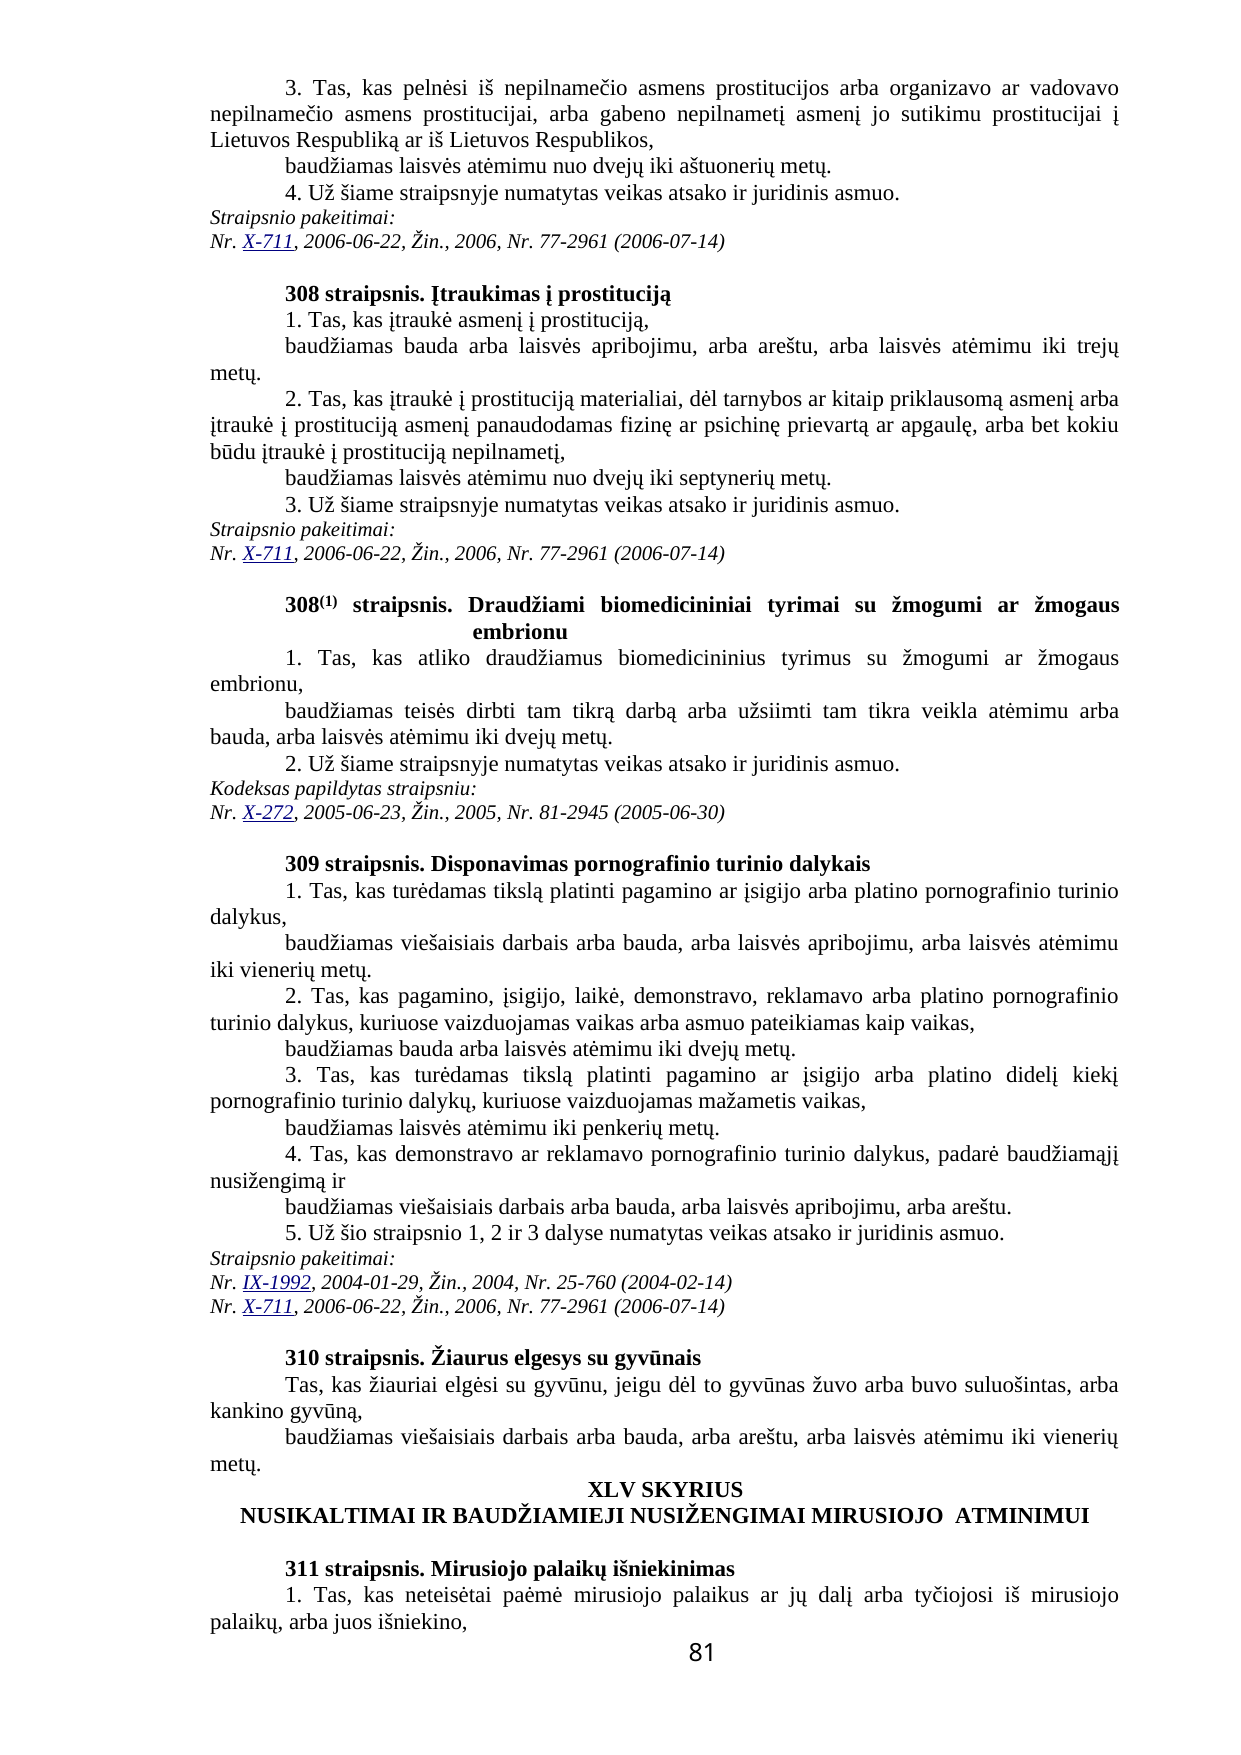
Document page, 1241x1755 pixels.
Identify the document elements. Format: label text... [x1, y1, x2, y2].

text 310 straipsnis. Žiaurus elgesys su gyvūnais [210, 1344, 1120, 1371]
text baudžiamas laisvės atėmimu nuo dvejų iki aštuonerių metų. [210, 153, 1120, 179]
text 2. Tas, kas pagamino, įsigijo, laikė, demonstravo, reklamavo arba platino pornografinio turinio dalykus, kuriuose vaizduojamas vaikas arba asmuo pateikiamas kaip vaikas, [210, 982, 1120, 1035]
text baudžiamas viešaisiais darbais arba bauda, arba areštu, arba laisvės atėmimu iki vienerių metų. [210, 1423, 1120, 1476]
text 1. Tas, kas turėdamas tikslą platinti pagamino ar įsigijo arba platino pornografinio turinio dalykus, [210, 877, 1120, 929]
text 3. Tas, kas pelnėsi iš nepilnamečio asmens prostitucijos arba organizavo ar vadovavo nepilnamečio asmens prostitucijai, arba gabeno nepilnametį asmenį jo sutikimu prostitucijai į Lietuvos Respubliką ar iš Lietuvos Respublikos, [210, 73, 1120, 153]
text 2. Už šiame straipsnyje numatytas veikas atsako ir juridinis asmuo. [210, 749, 1120, 776]
text baudžiamas viešaisiais darbais arba bauda, arba laisvės apribojimu, arba areštu. [210, 1193, 1120, 1219]
text 1. Tas, kas atliko draudžiamus biomedicininius tyrimus su žmogumi ar žmogaus embrionu, [210, 644, 1120, 697]
text XLV SKYRIUS [210, 1476, 1120, 1502]
text 308 straipsnis. Įtraukimas į prostituciją [210, 280, 1120, 306]
text 5. Už šio straipsnio 1, 2 ir 3 dalyse numatytas veikas atsako ir juridinis asmuo. [210, 1219, 1120, 1246]
text 308(1) straipsnis. Draudžiami biomedicininiai tyrimai su žmogumi ar žmogaus embrionu [285, 591, 1120, 644]
text Nr. X-711, 2006-06-22, Žin., 2006, Nr. 77-2961 (2006-07-14) [210, 229, 1120, 253]
text 311 straipsnis. Mirusiojo palaikų išniekinimas [210, 1555, 1120, 1581]
text 3. Tas, kas turėdamas tikslą platinti pagamino ar įsigijo arba platino didelį kiekį pornografinio turinio dalykų, kuriuose vaizduojamas mažametis vaikas, [210, 1061, 1120, 1114]
text 309 straipsnis. Disponavimas pornografinio turinio dalykais [285, 850, 1120, 877]
text 4. Tas, kas demonstravo ar reklamavo pornografinio turinio dalykus, padarė baudžiamąjį nusižengimą ir [210, 1140, 1120, 1193]
text baudžiamas laisvės atėmimu iki penkerių metų. [210, 1114, 1120, 1140]
text Nr. IX-1992, 2004-01-29, Žin., 2004, Nr. 25-760 (2004-02-14) [210, 1270, 1120, 1294]
text baudžiamas teisės dirbti tam tikrą darbą arba užsiimti tam tikra veikla atėmimu arba bauda, arba laisvės atėmimu iki dvejų metų. [210, 697, 1120, 749]
text 3. Už šiame straipsnyje numatytas veikas atsako ir juridinis asmuo. [210, 491, 1120, 517]
text 1. Tas, kas įtraukė asmenį į prostituciją, [210, 306, 1120, 332]
text Nr. X-711, 2006-06-22, Žin., 2006, Nr. 77-2961 (2006-07-14) [210, 1294, 1120, 1318]
text baudžiamas bauda arba laisvės atėmimu iki dvejų metų. [210, 1035, 1120, 1061]
text 4. Už šiame straipsnyje numatytas veikas atsako ir juridinis asmuo. [210, 179, 1120, 205]
text Tas, kas žiauriai elgėsi su gyvūnu, jeigu dėl to gyvūnas žuvo arba buvo suluošintas, arba kankino gyvūną, [210, 1371, 1120, 1423]
text baudžiamas viešaisiais darbais arba bauda, arba laisvės apribojimu, arba laisvės atėmimu iki vienerių metų. [210, 929, 1120, 982]
text baudžiamas laisvės atėmimu nuo dvejų iki septynerių metų. [210, 464, 1120, 491]
text 2. Tas, kas įtraukė į prostituciją materialiai, dėl tarnybos ar kitaip priklausomą asmenį arba įtraukė į prostituciją asmenį panaudodamas fizinę ar psichinę prievartą ar apgaulę, arba bet kokiu būdu įtraukė į prostituciją nepilnametį, [210, 385, 1120, 464]
text Straipsnio pakeitimai: [210, 517, 1120, 541]
text 1. Tas, kas neteisėtai paėmė mirusiojo palaikus ar jų dalį arba tyčiojosi iš mirusiojo palaikų, arba juos išniekino, [210, 1581, 1120, 1634]
text Straipsnio pakeitimai: [210, 1246, 1120, 1270]
text Nr. X-711, 2006-06-22, Žin., 2006, Nr. 77-2961 (2006-07-14) [210, 541, 1120, 565]
text Kodeksas papildytas straipsniu: [210, 776, 1120, 800]
text baudžiamas bauda arba laisvės apribojimu, arba areštu, arba laisvės atėmimu iki trejų metų. [210, 332, 1120, 385]
text Nr. X-272, 2005-06-23, Žin., 2005, Nr. 81-2945 (2005-06-30) [210, 800, 1120, 824]
text NUSIKALTIMAI IR BAUDŽIAMIEJI NUSIŽENGIMAI MIRUSIOJO ATMINIMUI [210, 1502, 1120, 1529]
text Straipsnio pakeitimai: [210, 205, 1120, 229]
